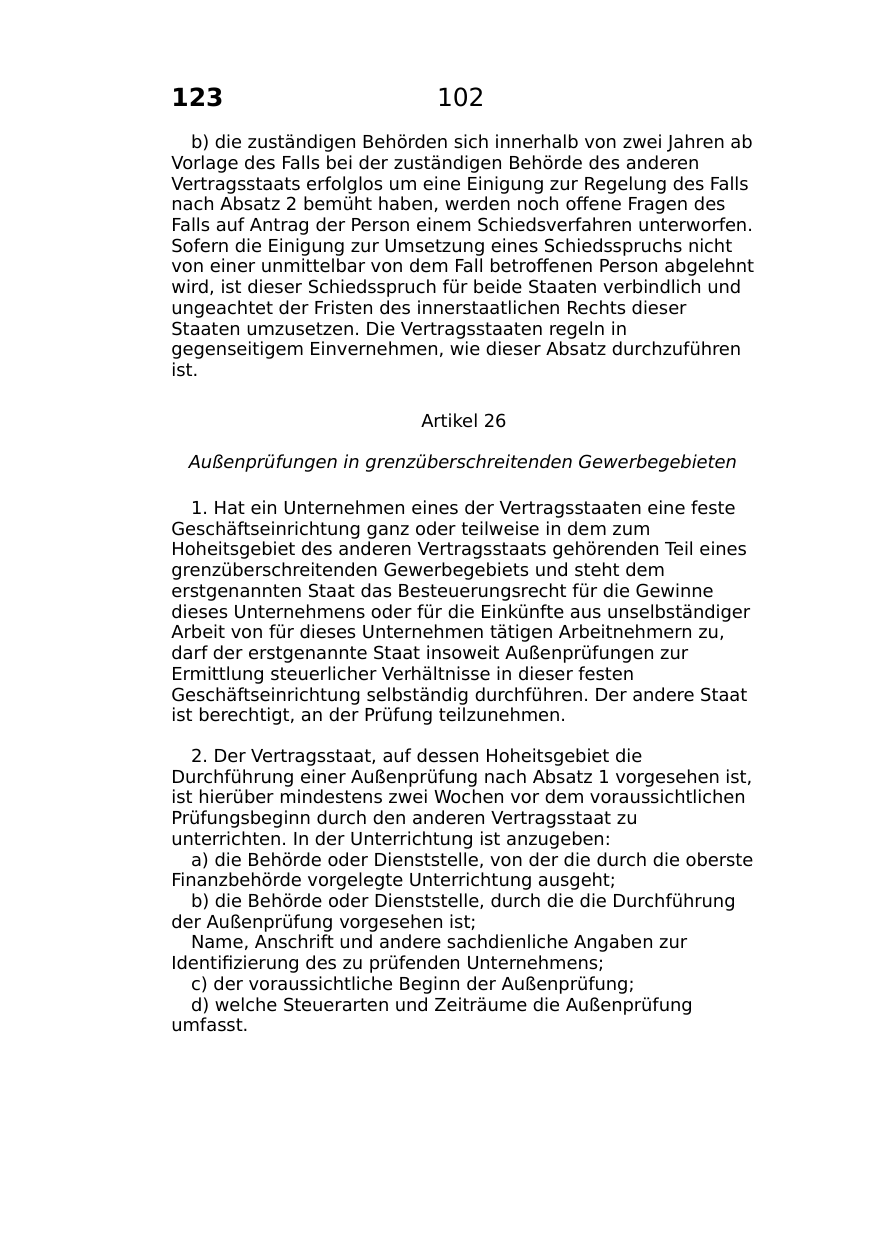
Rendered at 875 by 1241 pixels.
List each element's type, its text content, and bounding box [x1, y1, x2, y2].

subtitle Artikel 26 Außenprüfungen in grenzüberschreitenden Gewerbegebieten [171, 411, 756, 473]
text b) die Behörde oder Dienststelle, durch die die Durchführung der Außenprüfung vorgesehen ist; [171, 891, 756, 932]
text c) der voraussichtliche Beginn der Außenprüfung; [171, 974, 756, 994]
text b) die zuständigen Behörden sich innerhalb von zwei Jahren ab Vorlage des Falls bei der zuständigen Behörde des anderen Vertragsstaats erfolglos um eine Einigung zur Regelung des Falls nach Absatz 2 bemüht haben, werden noch offene Fragen des Falls auf Antrag der Person einem Schiedsverfahren unterworfen. Sofern die Einigung zur Umsetzung eines Schiedsspruchs nicht von einer unmittelbar von dem Fall betroffenen Person abgelehnt wird, ist dieser Schiedsspruch für beide Staaten verbindlich und ungeachtet der Fristen des innerstaatlichen Rechts dieser Staaten umzusetzen. Die Vertragsstaaten regeln in gegenseitigem Einvernehmen, wie dieser Absatz durchzuführen ist. [171, 132, 756, 381]
text d) welche Steuerarten und Zeiträume die Außenprüfung umfasst. [171, 994, 756, 1036]
text a) die Behörde oder Dienststelle, von der die durch die oberste Finanzbehörde vorgelegte Unterrichtung ausgeht; [171, 849, 756, 891]
text 2. Der Vertragsstaat, auf dessen Hoheitsgebiet die Durchführung einer Außenprüfung nach Absatz 1 vorgesehen ist, ist hierüber mindestens zwei Wochen vor dem voraussichtlichen Prüfungsbeginn durch den anderen Vertragsstaat zu unterrichten. In der Unterrichtung ist anzugeben: [171, 746, 756, 849]
text 1. Hat ein Unternehmen eines der Vertragsstaaten eine feste Geschäftseinrichtung ganz oder teilweise in dem zum Hoheitsgebiet des anderen Vertragsstaats gehörenden Teil eines grenzüberschreitenden Gewerbegebiets und steht dem erstgenannten Staat das Besteuerungsrecht für die Gewinne dieses Unternehmens oder für die Einkünfte aus unselbständiger Arbeit von für dieses Unternehmen tätigen Arbeitnehmern zu, darf der erstgenannte Staat insoweit Außenprüfungen zur Ermittlung steuerlicher Verhältnisse in dieser festen Geschäftseinrichtung selbständig durchführen. Der andere Staat ist berechtigt, an der Prüfung teilzunehmen. [171, 498, 756, 726]
text Name, Anschrift und andere sachdienliche Angaben zur Identifizierung des zu prüfenden Unternehmens; [171, 932, 756, 974]
